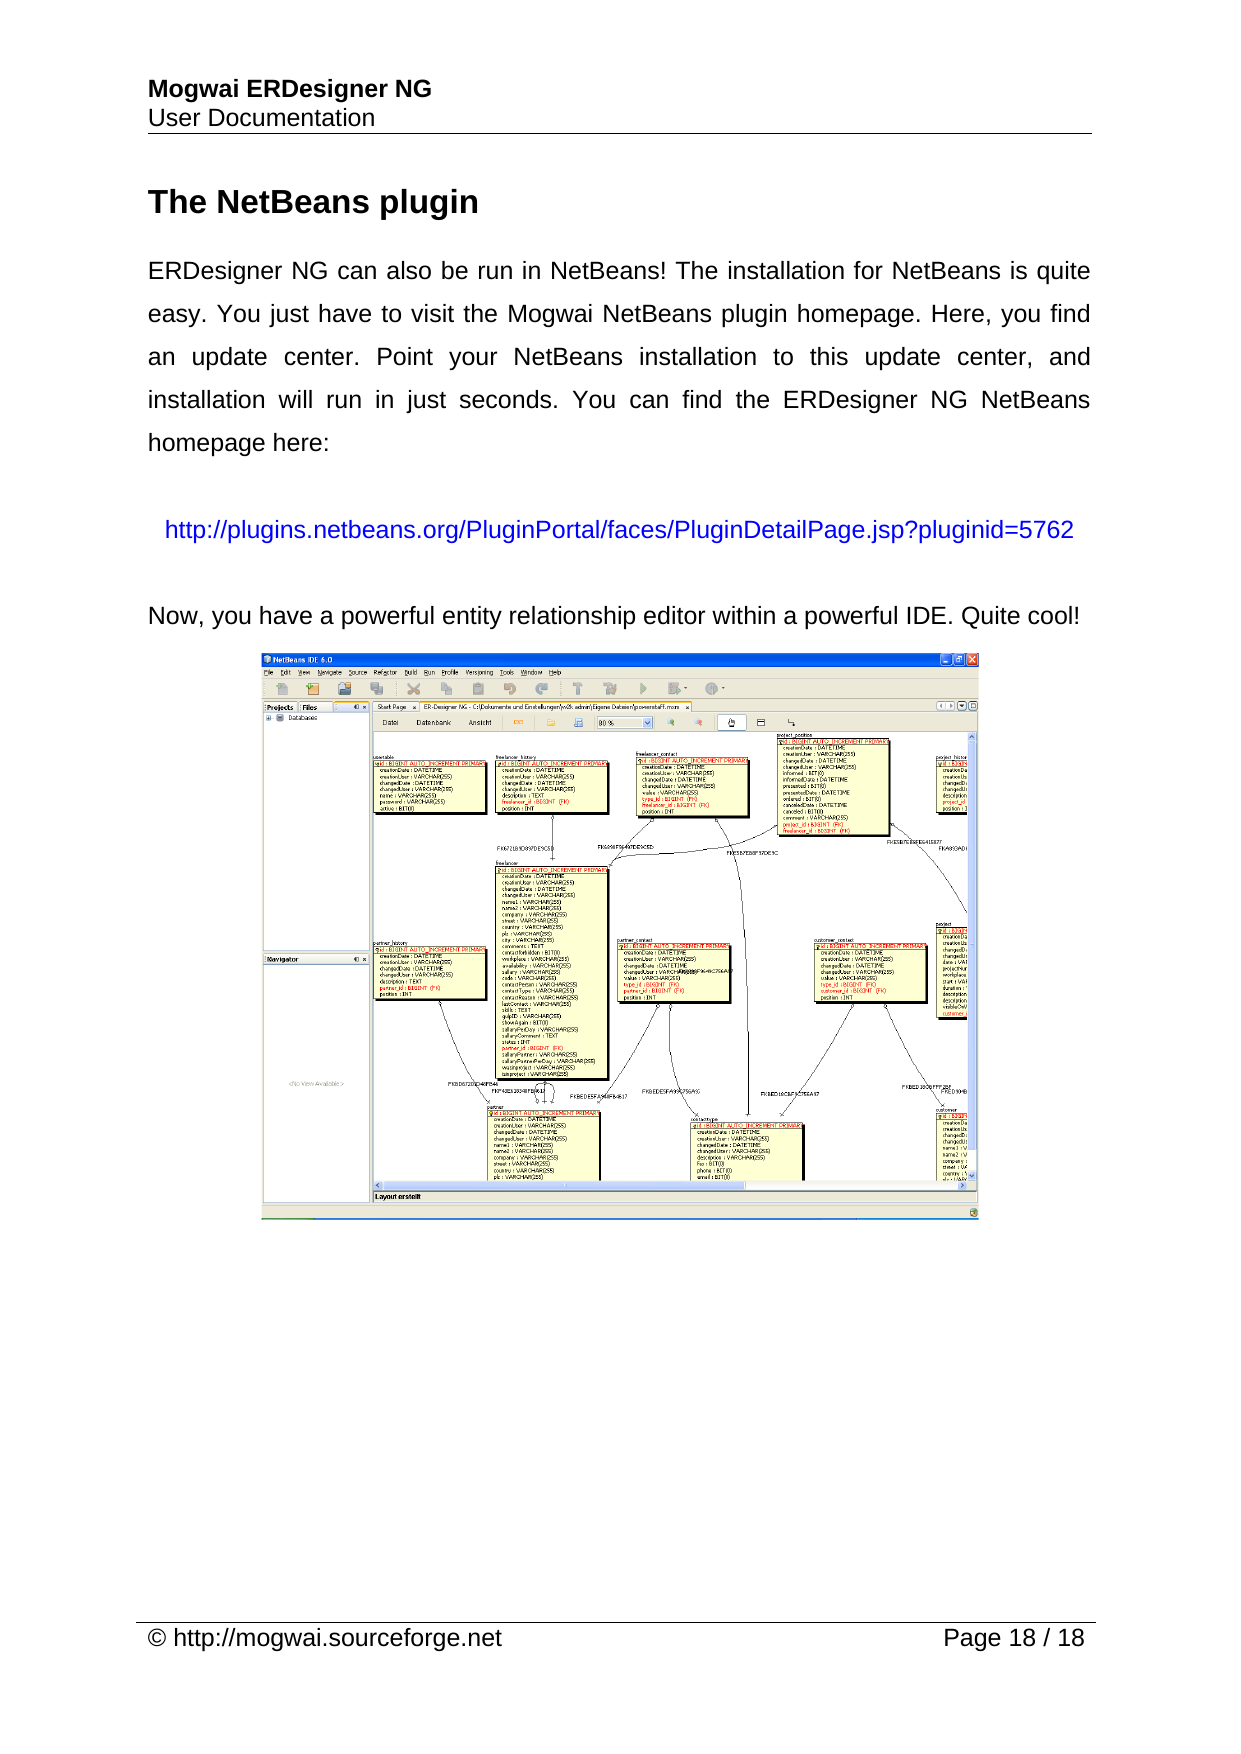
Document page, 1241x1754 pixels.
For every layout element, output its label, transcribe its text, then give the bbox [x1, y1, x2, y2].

text ERDesigner NG can also be run in NetBeans! The installation for NetBeans is quite easy. You just have to visit the Mogwai NetBeans plugin homepage. Here, you find an update center. Point your NetBeans installation to this update center, and installation will run in just seconds. You can find the ERDesigner NG NetBeans homepage here: [148, 256, 1092, 457]
text http://plugins.netbeans.org/PluginPortal/faces/PluginDetailPage.jsp?pluginid=5762 [148, 514, 1092, 543]
picture [261, 653, 979, 1220]
subtitle The NetBeans plugin [148, 182, 1092, 221]
text Now, you have a powerful entity relationship editor within a powerful IDE. Quite cool! [148, 601, 1092, 629]
